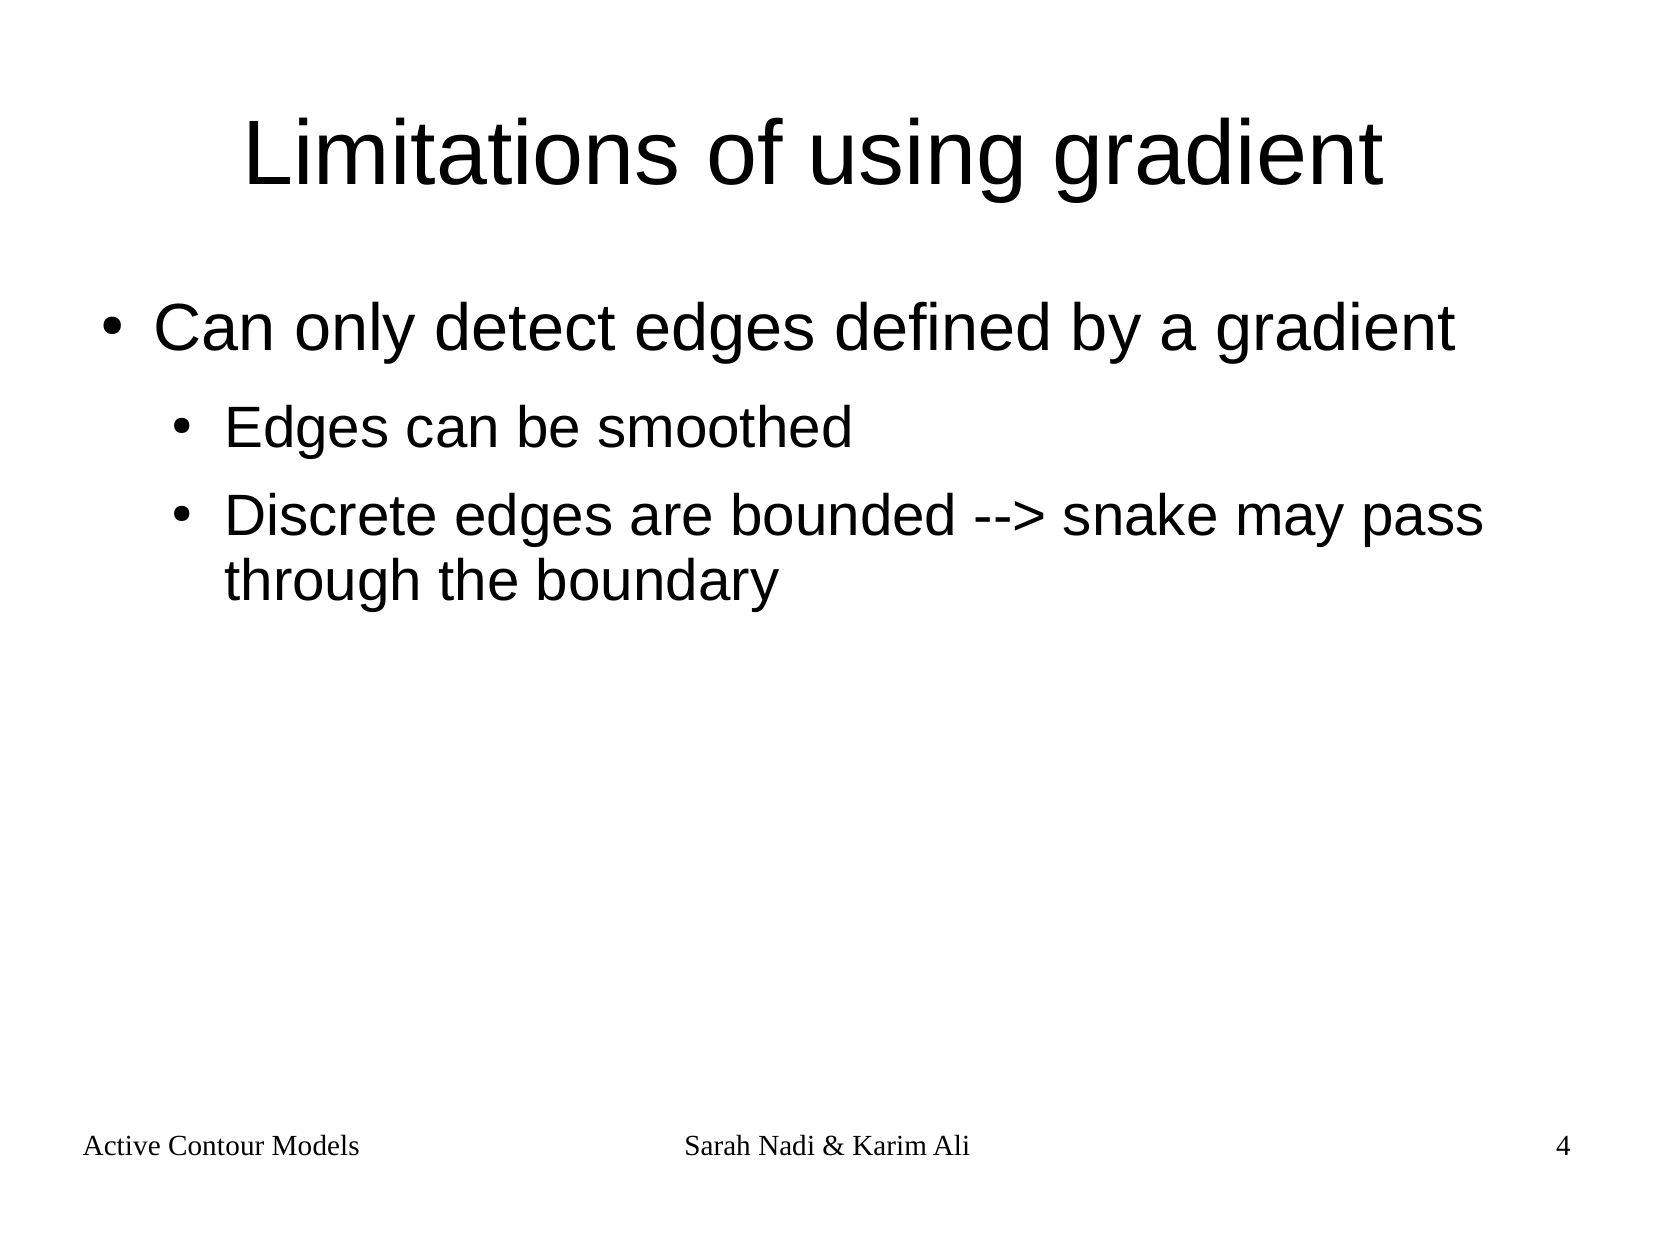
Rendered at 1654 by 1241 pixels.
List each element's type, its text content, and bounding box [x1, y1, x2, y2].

list Can only detect edges defined by a gradient Edges can be smoothed Discrete edges are bounded --> snake may pass through the boundary [82, 290, 1571, 1109]
title Limitations of using gradient [82, 56, 1571, 250]
